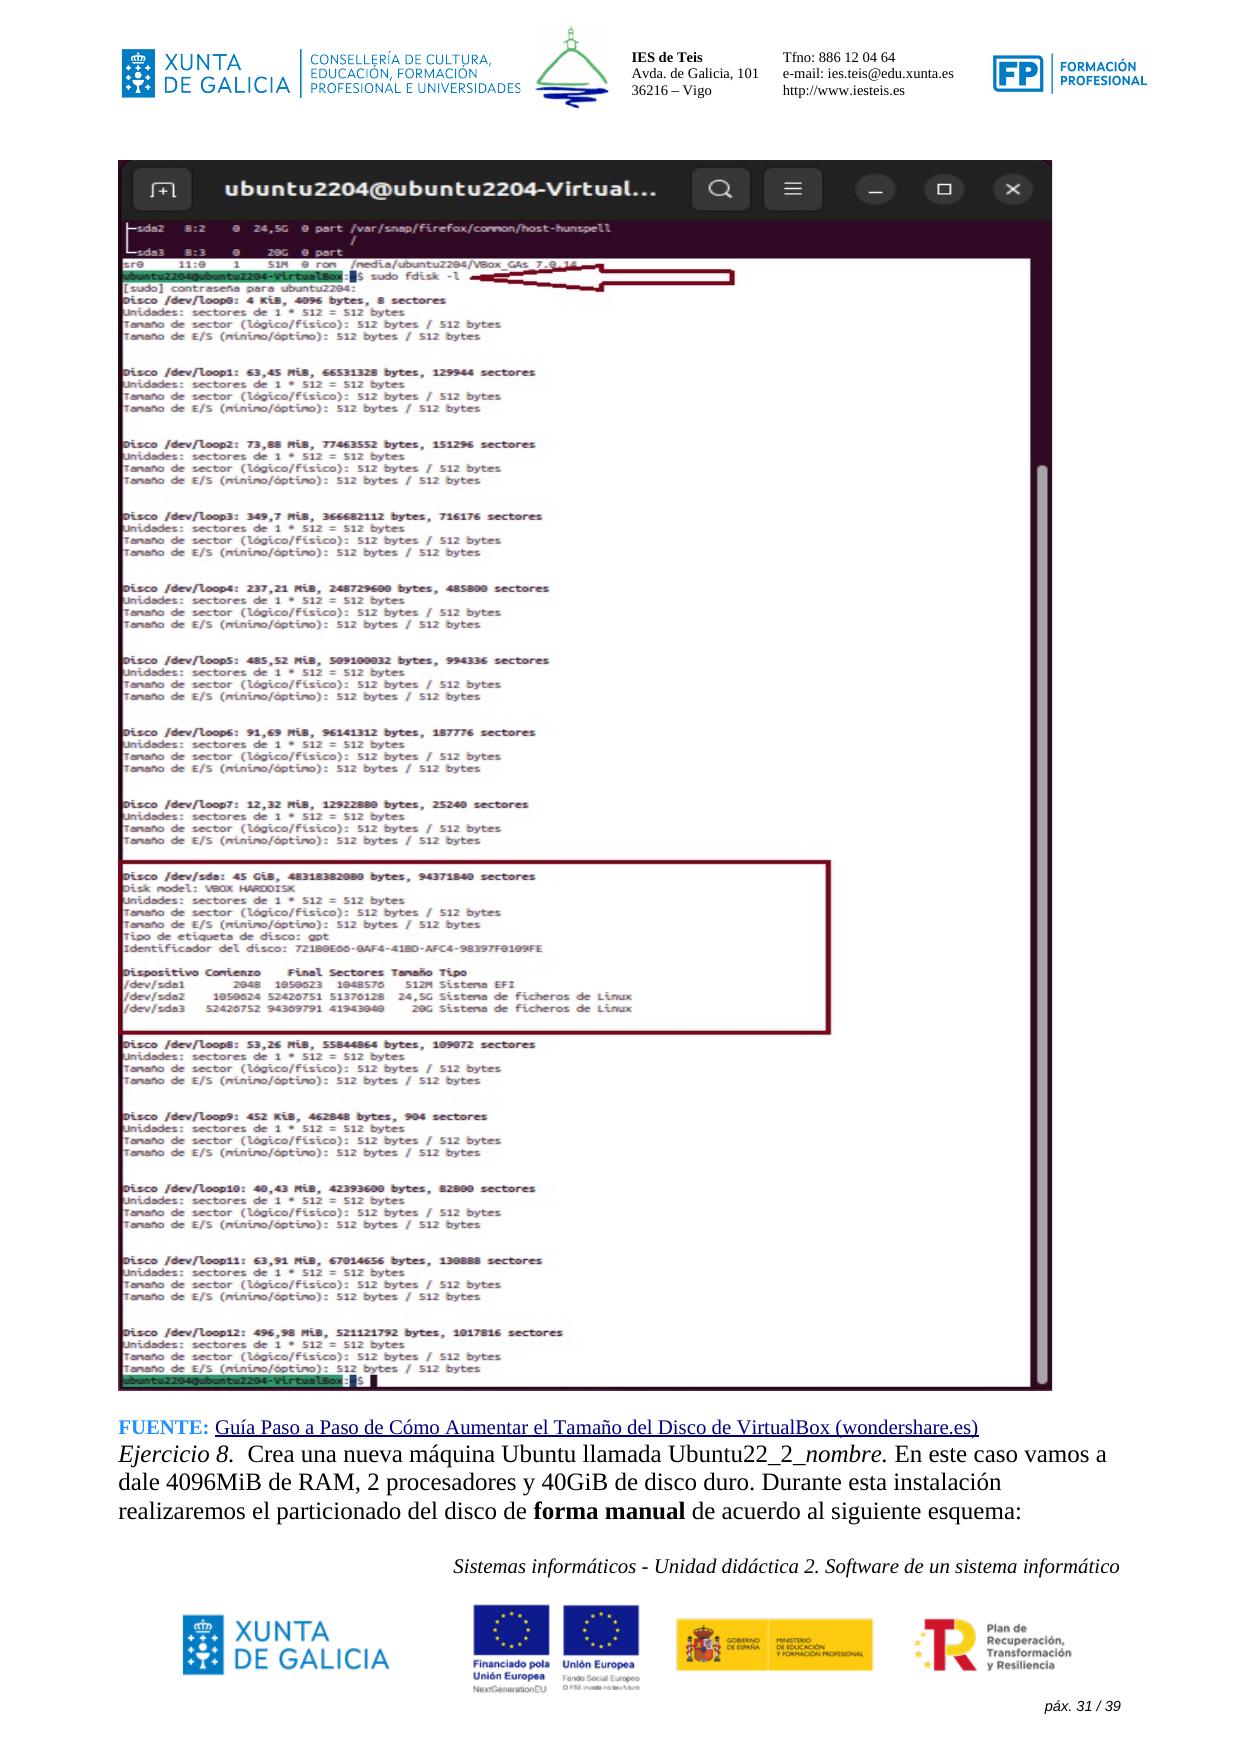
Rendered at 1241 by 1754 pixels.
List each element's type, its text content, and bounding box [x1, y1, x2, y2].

picture [118, 160, 1053, 1391]
picture [121, 49, 521, 98]
picture [182, 1593, 1085, 1700]
picture [534, 25, 611, 110]
picture [989, 50, 1153, 97]
text FUENTE: Guía Paso a Paso de Cómo Aumentar el Tamaño del Disco de VirtualBox (wondershare.es) [118, 1415, 1122, 1439]
text Ejercicio 8. Crea una nueva máquina Ubuntu llamada Ubuntu22_2_nombre. En este caso vamos a dale 4096MiB de RAM, 2 procesadores y 40GiB de disco duro. Durante esta instalación realizaremos el particionado del disco de forma manual de acuerdo al siguiente esquema: [118, 1439, 1122, 1525]
